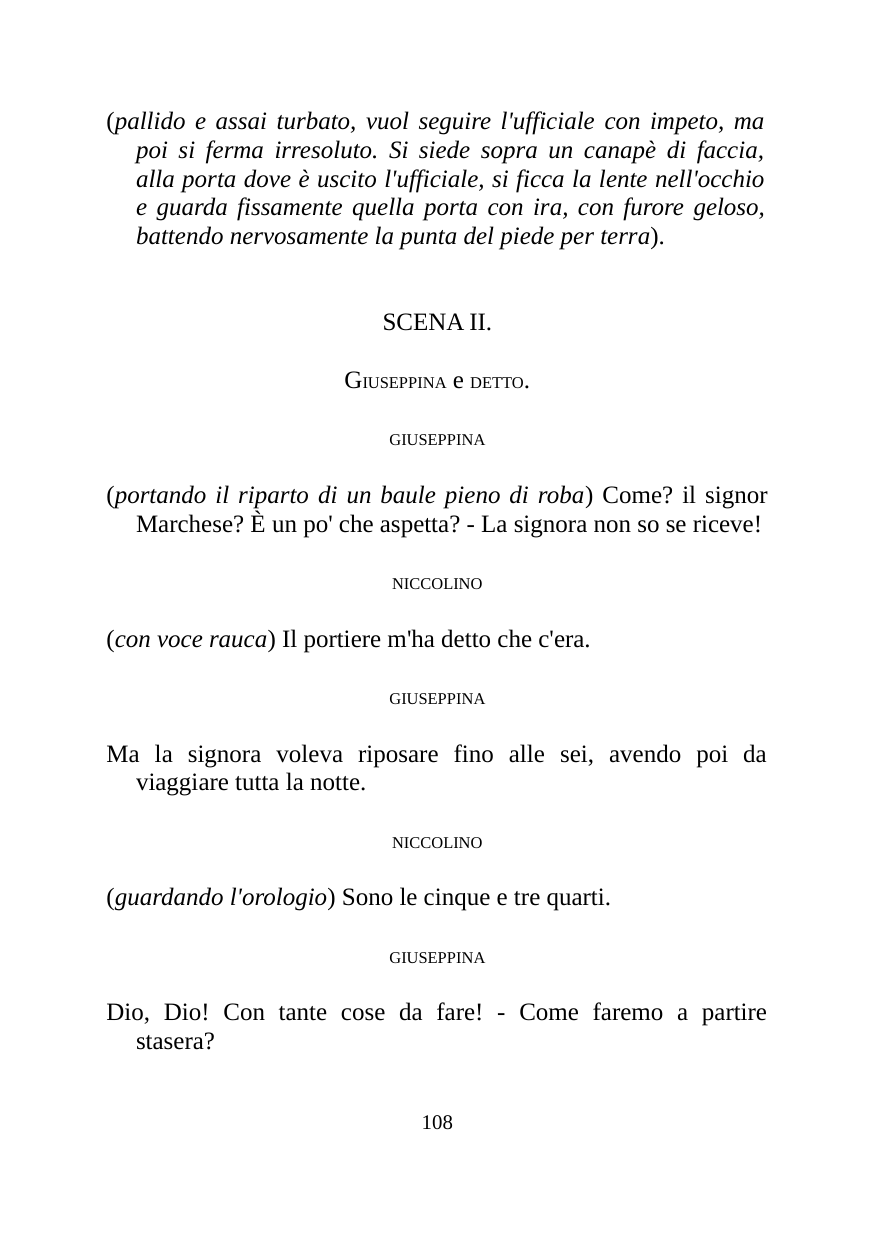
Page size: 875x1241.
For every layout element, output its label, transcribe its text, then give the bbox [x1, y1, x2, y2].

text giuseppina [106, 422, 768, 451]
text (guardando l'orologio) Sono le cinque e tre quarti. [106, 882, 768, 911]
text Giuseppina e detto. [106, 365, 768, 394]
text niccolino [106, 825, 768, 854]
text Dio, Dio! Con tante cose da fare! - Come faremo a partire stasera? [106, 997, 768, 1055]
text (portando il riparto di un baule pieno di roba) Come? il signor Marchese? È un po' che aspetta? - La signora non so se riceve! [106, 480, 768, 537]
text (pallido e assai turbato, vuol seguire l'ufficiale con impeto, ma poi si ferma irresoluto. Si siede sopra un canapè di faccia, alla porta dove è uscito l'ufficiale, si ficca la lente nell'occhio e guarda fissamente quella porta con ira, con furore geloso, battendo nervosamente la punta del piede per terra). [106, 106, 768, 250]
text (con voce rauca) Il portiere m'ha detto che c'era. [106, 624, 768, 652]
text giuseppina [106, 681, 768, 710]
text niccolino [106, 566, 768, 595]
text Ma la signora voleva riposare fino alle sei, avendo poi da viaggiare tutta la notte. [106, 739, 768, 796]
text SCENA II. [106, 307, 768, 336]
text giuseppina [106, 940, 768, 969]
